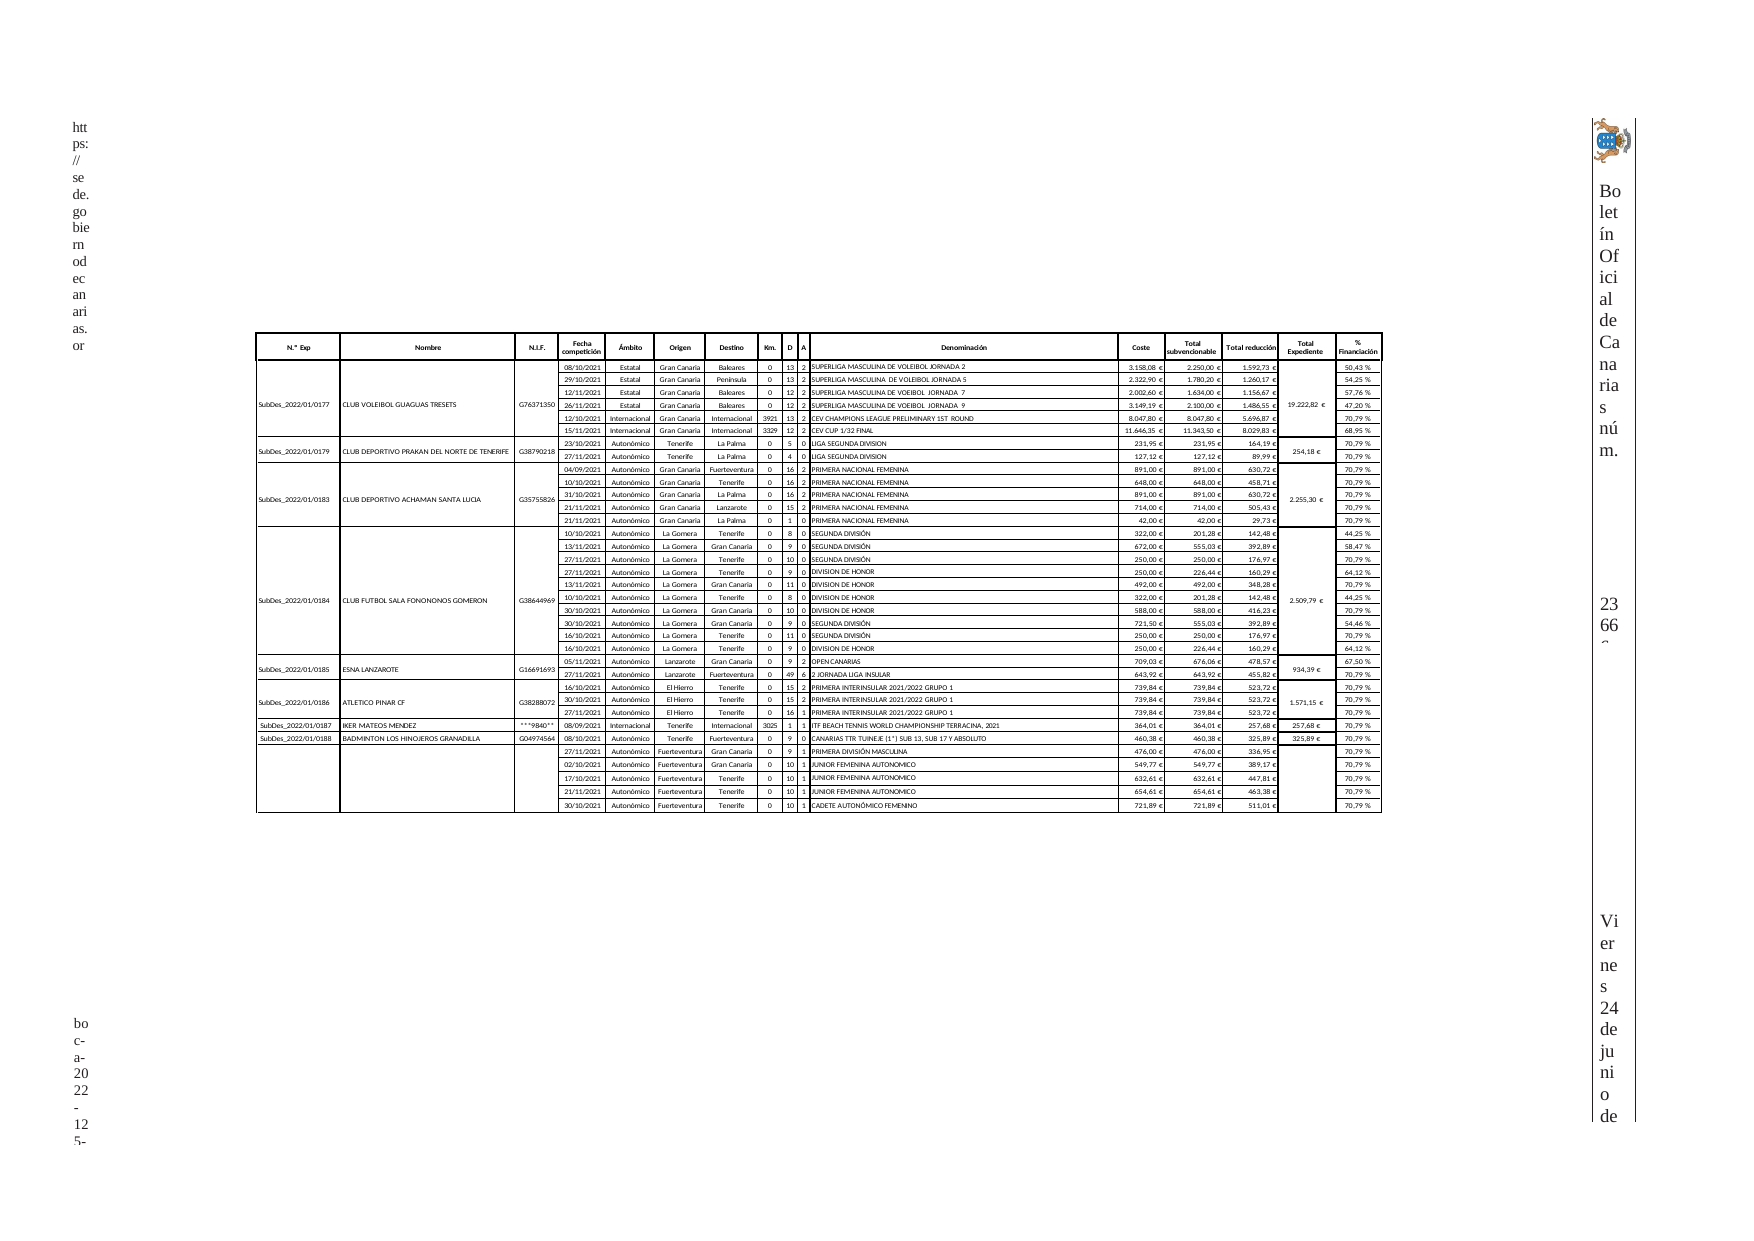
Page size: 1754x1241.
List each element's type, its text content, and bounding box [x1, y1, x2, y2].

table_cell Autonómico [606, 693, 654, 705]
table_cell Estatal [606, 386, 654, 397]
table_cell 21/11/2021 [559, 786, 605, 798]
table_cell La Gomera [655, 552, 704, 564]
table_cell G38644969 [515, 527, 558, 654]
table_cell Internacional [705, 411, 757, 423]
table_cell 5.696,87 € [1223, 411, 1277, 423]
table_cell 89,99 € [1223, 450, 1277, 462]
table_cell 2 [798, 655, 809, 667]
table_cell 1.260,17 € [1223, 373, 1277, 385]
table_cell PRIMERA INTERINSULAR 2021/2022 GRUPO 1 [811, 706, 1118, 718]
table_cell Autonómico [606, 706, 654, 718]
table_cell 64,12 % [1337, 641, 1381, 654]
table_cell SEGUNDA DIVISIÓN [811, 616, 1118, 628]
table_cell 9 [783, 732, 797, 743]
table_cell Gran Canaria [705, 745, 757, 757]
table_cell 714,00 € [1165, 501, 1222, 513]
table_cell La Gomera [655, 604, 704, 615]
text 23666 [1600, 592, 1623, 642]
table_cell Gran Canaria [655, 424, 704, 436]
table_cell PRIMERA NACIONAL FEMENINA [811, 501, 1118, 513]
table_cell JUNIOR FEMENINA AUTONOMICO [811, 758, 1118, 771]
table_cell 2 [798, 373, 809, 385]
table_cell 0 [798, 552, 809, 564]
table_cell 250,00 € [1165, 629, 1222, 641]
table_cell 10 [783, 799, 797, 812]
table_cell 70,79 % [1337, 500, 1381, 513]
table_cell Fuerteventura [655, 799, 704, 812]
table_cell SUPERLIGA MASCULINA DE VOLEIBOL JORNADA 5 [811, 373, 1118, 385]
table_cell Autonómico [606, 488, 654, 500]
table_cell 27/11/2021 [559, 565, 605, 577]
table_cell Gran Canaria [705, 616, 757, 628]
table_cell 478,57 € [1223, 655, 1277, 667]
table_cell 30/10/2021 [559, 693, 605, 705]
table_cell Lanzarote [705, 501, 757, 513]
table_cell 70,79 % [1337, 487, 1381, 500]
table_cell Autonómico [606, 745, 654, 757]
table_cell 42,00 € [1165, 514, 1222, 526]
table_cell Península [705, 373, 757, 385]
table_cell 8.029,83 € [1223, 424, 1277, 436]
table_cell 16 [783, 463, 797, 474]
table_cell 336,95 € [1223, 745, 1277, 757]
table_cell ITF BEACH TENNIS WORLD CHAMPIONSHIP TERRACINA, 2021 [811, 719, 1118, 731]
table_cell La Gomera [655, 565, 704, 577]
table_cell 714,00 € [1119, 501, 1164, 513]
table_cell 26/11/2021 [559, 399, 605, 410]
table_cell 3.158,08 € [1119, 361, 1164, 372]
table_cell 555,03 € [1165, 616, 1222, 628]
table_cell Estatal [606, 361, 654, 372]
table_cell 16 [783, 475, 797, 487]
table_cell 27/11/2021 [559, 668, 605, 679]
table_cell Autonómico [606, 629, 654, 641]
table_cell PRIMERA INTERINSULAR 2021/2022 GRUPO 1 [811, 680, 1118, 692]
table_cell 0 [758, 706, 782, 718]
table_cell 16/10/2021 [559, 680, 605, 692]
table_cell Baleares [705, 361, 757, 372]
table_cell 0 [758, 552, 782, 564]
table_cell 08/10/2021 [559, 732, 605, 743]
table_cell SubDes_2022/01/0183 [257, 463, 339, 526]
table_cell 13 [783, 373, 797, 385]
table_cell 676,06 € [1165, 655, 1222, 667]
table_cell Autonómico [606, 799, 654, 812]
table_cell 0 [758, 642, 782, 654]
table_cell 463,38 € [1223, 786, 1277, 798]
table_cell 9 [783, 565, 797, 577]
table_cell 643,92 € [1119, 668, 1164, 679]
table_cell SubDes_2022/01/0186 [257, 680, 339, 718]
table_cell Tenerife [705, 772, 757, 784]
table_cell 739,84 € [1165, 706, 1222, 718]
table_cell G38790218 [515, 437, 558, 462]
table_cell Fuerteventura [655, 758, 704, 771]
table_cell 322,00 € [1119, 527, 1164, 538]
table_cell Estatal [606, 399, 654, 410]
table_cell 27/11/2021 [559, 706, 605, 718]
table_cell 250,00 € [1119, 629, 1164, 641]
table_header Destino [706, 334, 757, 359]
table_cell 0 [758, 772, 782, 784]
table_cell G76371350 [515, 361, 558, 436]
table_cell 21/11/2021 [559, 501, 605, 513]
table_cell 57,76 % [1337, 385, 1381, 397]
table_cell 0 [758, 758, 782, 771]
table_cell CLUB DEPORTIVO ACHAMAN SANTA LUCIA [341, 463, 514, 526]
table_cell Autonómico [606, 578, 654, 590]
table_cell 250,00 € [1119, 552, 1164, 564]
table_cell 11 [783, 578, 797, 590]
table_cell 0 [798, 591, 809, 602]
table_cell Tenerife [705, 680, 757, 692]
table_cell 2.322,90 € [1119, 373, 1164, 385]
table_cell 70,79 % [1337, 731, 1381, 743]
table_cell 54,46 % [1337, 615, 1381, 628]
table_cell 0 [798, 450, 809, 462]
table_cell 721,89 € [1119, 799, 1164, 812]
table_cell 176,97 € [1223, 629, 1277, 641]
table_cell 0 [798, 642, 809, 654]
table_cell 27/11/2021 [559, 552, 605, 564]
table_cell 2 [798, 693, 809, 705]
table_cell ***9840** [515, 719, 558, 731]
table_cell 458,71 € [1223, 475, 1277, 487]
table_cell CLUB VOLEIBOL GUAGUAS TRESETS [341, 361, 514, 436]
table_cell Tenerife [705, 552, 757, 564]
table_cell 1 [798, 758, 809, 771]
table_cell Gran Canaria [655, 488, 704, 500]
table_cell 630,72 € [1223, 488, 1277, 500]
table_cell 364,01 € [1165, 719, 1222, 731]
table_cell Autonómico [606, 772, 654, 784]
table_header Fecha competición [559, 334, 604, 359]
table_cell La Gomera [655, 527, 704, 538]
table_cell La Palma [705, 488, 757, 500]
table_cell Tenerife [705, 591, 757, 602]
table_cell Internacional [606, 424, 654, 436]
table_cell CEV CHAMPIONS LEAGUE PRELIMINARY 1ST ROUND [811, 411, 1118, 423]
text https://sede.gobiernodecanarias.org/boc [72, 118, 91, 353]
table_cell Internacional [606, 719, 654, 731]
table_cell 12 [783, 399, 797, 410]
table_cell Autonómico [606, 616, 654, 628]
table_cell 164,19 € [1223, 437, 1277, 449]
table_cell 13/11/2021 [559, 578, 605, 590]
text Viernes 24 de junio de 2022 [1600, 910, 1623, 1124]
table_cell Autonómico [606, 540, 654, 551]
table_cell 523,72 € [1223, 706, 1277, 718]
table_cell 0 [758, 373, 782, 385]
table_cell 13 [783, 411, 797, 423]
table_cell 9 [783, 642, 797, 654]
table_cell SUPERLIGA MASCULINA DE VOLEIBOL JORNADA 2 [811, 361, 1118, 372]
table_cell 30/10/2021 [559, 799, 605, 812]
table_cell [257, 745, 339, 812]
table_cell 70,79 % [1337, 513, 1381, 526]
table_cell 70,79 % [1337, 757, 1381, 771]
table_cell Gran Canaria [705, 578, 757, 590]
table_cell 630,72 € [1223, 463, 1277, 474]
table_cell Gran Canaria [705, 758, 757, 771]
table_cell 70,79 % [1337, 577, 1381, 590]
table_cell Baleares [705, 399, 757, 410]
table_cell Internacional [606, 411, 654, 423]
table_cell 250,00 € [1119, 565, 1164, 577]
table_cell 10 [783, 758, 797, 771]
table_cell PRIMERA NACIONAL FEMENINA [811, 475, 1118, 487]
table_cell 250,00 € [1165, 552, 1222, 564]
table_cell La Palma [705, 450, 757, 462]
table_cell 0 [758, 565, 782, 577]
table_cell CANARIAS TTR TUINEJE (1*) SUB 13, SUB 17 Y ABSOLUTO [811, 732, 1118, 743]
table_cell Autonómico [606, 758, 654, 771]
table_cell Tenerife [705, 527, 757, 538]
table_cell 0 [758, 463, 782, 474]
table_cell Gran Canaria [655, 475, 704, 487]
table_cell 9 [783, 540, 797, 551]
table_cell 0 [798, 604, 809, 615]
table_cell 70,79 % [1337, 474, 1381, 487]
table_cell 1 [798, 772, 809, 784]
table_cell OPEN CANARIAS [811, 655, 1118, 667]
table_cell Tenerife [655, 437, 704, 449]
text Boletín Oficial de Canarias núm. 125 [1599, 180, 1622, 462]
table_cell 2 [798, 475, 809, 487]
table_cell 0 [758, 732, 782, 743]
table_cell 0 [758, 475, 782, 487]
table_cell La Gomera [655, 578, 704, 590]
table_cell SubDes_2022/01/0185 [257, 655, 339, 679]
table_header Ámbito [606, 334, 653, 359]
table_cell 0 [758, 786, 782, 798]
table_cell 70,79 % [1337, 718, 1381, 731]
table_cell 68,95 % [1337, 423, 1381, 436]
table_cell DIVISION DE HONOR [811, 642, 1118, 654]
table_cell 160,29 € [1223, 642, 1277, 654]
table_header Total reducción [1223, 334, 1277, 359]
table_cell [341, 745, 514, 812]
table_cell 70,79 % [1337, 667, 1381, 679]
table_cell 523,72 € [1223, 680, 1277, 692]
table_cell 231,95 € [1119, 437, 1164, 449]
table_cell La Gomera [655, 616, 704, 628]
table_cell SubDes_2022/01/0177 [257, 360, 339, 436]
table_cell 2 JORNADA LIGA INSULAR [811, 668, 1118, 679]
table_cell Gran Canaria [705, 655, 757, 667]
table_cell PRIMERA NACIONAL FEMENINA [811, 463, 1118, 474]
table_cell Tenerife [705, 629, 757, 641]
table_cell 0 [798, 540, 809, 551]
table_header Coste [1119, 334, 1164, 359]
table_cell 13/11/2021 [559, 540, 605, 551]
table_cell El Hierro [655, 680, 704, 692]
table_cell 70,79 % [1337, 785, 1381, 798]
table_cell 1 [798, 719, 809, 731]
table_cell Tenerife [655, 732, 704, 743]
table_cell 0 [758, 591, 782, 602]
table_cell 1.780,20 € [1165, 373, 1222, 385]
table_cell 21/11/2021 [559, 514, 605, 526]
table_cell 1 [783, 514, 797, 526]
table_cell 455,82 € [1223, 668, 1277, 679]
table_cell Gran Canaria [655, 501, 704, 513]
table_cell 2 [798, 488, 809, 500]
table_cell 8.047,80 € [1119, 411, 1164, 423]
table_cell 1.592,73 € [1223, 361, 1277, 372]
table_cell Tenerife [705, 642, 757, 654]
table_cell 392,89 € [1223, 540, 1277, 551]
table_cell SubDes_2022/01/0188 [257, 732, 339, 743]
table_cell 891,00 € [1165, 488, 1222, 500]
table_cell CLUB FUTBOL SALA FONONONOS GOMERON [341, 527, 514, 654]
table_cell 721,89 € [1165, 799, 1222, 812]
table_cell DIVISION DE HONOR [811, 565, 1118, 577]
table_cell 64,12 % [1337, 564, 1381, 577]
table_cell 47,20 % [1337, 398, 1381, 410]
table_cell 04/09/2021 [559, 463, 605, 474]
table_cell Gran Canaria [655, 373, 704, 385]
table_header Nombre [341, 334, 514, 359]
table_cell 70,79 % [1337, 436, 1381, 449]
table_cell G04974564 [515, 732, 558, 743]
table_cell JUNIOR FEMENINA AUTONOMICO [811, 786, 1118, 798]
table_cell Tenerife [705, 706, 757, 718]
table_cell Gran Canaria [705, 540, 757, 551]
table_cell 17/10/2021 [559, 772, 605, 784]
table_cell 05/11/2021 [559, 655, 605, 667]
table_cell Autonómico [606, 668, 654, 679]
table_cell LIGA SEGUNDA DIVISION [811, 450, 1118, 462]
table_cell 654,61 € [1119, 786, 1164, 798]
table_cell 2.255,30 € [1279, 464, 1335, 526]
table_cell 70,79 % [1337, 628, 1381, 641]
table_cell 2.509,79 € [1279, 528, 1335, 654]
table_cell 505,43 € [1223, 501, 1277, 513]
table_cell 632,61 € [1119, 772, 1164, 784]
table_cell 709,03 € [1119, 655, 1164, 667]
table_cell 27/11/2021 [559, 450, 605, 462]
table_cell 2.100,00 € [1165, 399, 1222, 410]
table_cell 0 [798, 616, 809, 628]
table_cell BADMINTON LOS HINOJEROS GRANADILLA [341, 732, 514, 743]
table_cell Autonómico [606, 732, 654, 743]
table_cell Estatal [606, 373, 654, 385]
table_cell SEGUNDA DIVISIÓN [811, 540, 1118, 551]
table_cell 3025 [758, 719, 782, 731]
table_cell 511,01 € [1223, 799, 1277, 812]
table_cell 0 [758, 655, 782, 667]
table_cell Gran Canaria [655, 463, 704, 474]
table_cell Autonómico [606, 527, 654, 538]
table_cell 2.002,60 € [1119, 386, 1164, 397]
table_cell 08/10/2021 [559, 361, 605, 372]
table_cell JUNIOR FEMENINA AUTONOMICO [811, 772, 1118, 784]
table_cell 16 [783, 706, 797, 718]
table_cell 127,12 € [1119, 450, 1164, 462]
table_cell Fuerteventura [705, 732, 757, 743]
table_cell 4 [783, 450, 797, 462]
table_cell Lanzarote [655, 668, 704, 679]
table_cell 0 [758, 578, 782, 590]
table_cell 15 [783, 693, 797, 705]
table_cell DIVISION DE HONOR [811, 591, 1118, 602]
table_cell 3.149,19 € [1119, 399, 1164, 410]
table_cell Tenerife [655, 450, 704, 462]
table_cell La Palma [705, 437, 757, 449]
table_cell 201,28 € [1165, 527, 1222, 538]
table_cell 891,00 € [1119, 463, 1164, 474]
table_cell 0 [758, 361, 782, 372]
table_cell Gran Canaria [655, 386, 704, 397]
table_cell 392,89 € [1223, 616, 1277, 628]
table_cell 2.250,00 € [1165, 361, 1222, 372]
table_cell PRIMERA NACIONAL FEMENINA [811, 514, 1118, 526]
table_cell 30/10/2021 [559, 604, 605, 615]
table_cell SEGUNDA DIVISIÓN [811, 527, 1118, 538]
table_cell 30/10/2021 [559, 616, 605, 628]
table_cell SubDes_2022/01/0187 [257, 719, 339, 731]
table_cell 739,84 € [1165, 680, 1222, 692]
table_cell SubDes_2022/01/0184 [257, 527, 339, 654]
table_cell 10 [783, 772, 797, 784]
table_cell 0 [758, 745, 782, 757]
table_cell 16 [783, 488, 797, 500]
table_cell 23/10/2021 [559, 437, 605, 449]
table_cell [1279, 746, 1335, 812]
table_cell Baleares [705, 386, 757, 397]
table_cell 1 [798, 706, 809, 718]
table_cell 0 [758, 527, 782, 538]
table_cell 250,00 € [1119, 642, 1164, 654]
table_cell IKER MATEOS MENDEZ [341, 719, 514, 731]
table_cell 10 [783, 552, 797, 564]
table_cell 226,44 € [1165, 565, 1222, 577]
table_cell 70,79 % [1337, 705, 1381, 718]
table_cell 160,29 € [1223, 565, 1277, 577]
table_cell Autonómico [606, 501, 654, 513]
table_cell 891,00 € [1119, 488, 1164, 500]
table_cell 70,79 % [1337, 410, 1381, 423]
table_cell Tenerife [705, 786, 757, 798]
table_cell 588,00 € [1119, 604, 1164, 615]
table_cell G16691693 [515, 655, 558, 679]
table_cell 257,68 € [1279, 720, 1335, 731]
table_cell Autonómico [606, 591, 654, 602]
table_cell 11.343,50 € [1165, 424, 1222, 436]
table_cell Tenerife [705, 475, 757, 487]
table_cell 325,89 € [1279, 733, 1335, 743]
table_cell 2 [798, 361, 809, 372]
table_cell Tenerife [705, 565, 757, 577]
table_cell 460,38 € [1119, 732, 1164, 743]
table_cell SEGUNDA DIVISIÓN [811, 629, 1118, 641]
table_cell 1.634,00 € [1165, 386, 1222, 397]
table_cell PRIMERA NACIONAL FEMENINA [811, 488, 1118, 500]
table_cell 416,23 € [1223, 604, 1277, 615]
table_cell 11 [783, 629, 797, 641]
table_cell 11.646,35 € [1119, 424, 1164, 436]
table_cell Autonómico [606, 437, 654, 449]
table_cell 10 [783, 604, 797, 615]
table_cell 257,68 € [1223, 719, 1277, 731]
table_cell Autonómico [606, 552, 654, 564]
table_cell 0 [758, 680, 782, 692]
table_cell 70,79 % [1337, 603, 1381, 615]
table_cell 10/10/2021 [559, 527, 605, 538]
table_cell Gran Canaria [655, 514, 704, 526]
table_cell 0 [758, 399, 782, 410]
table_cell Autonómico [606, 463, 654, 474]
table_header D [783, 334, 797, 359]
table_header Total Expediente [1279, 334, 1335, 359]
table_cell 0 [758, 450, 782, 462]
table_cell 0 [758, 386, 782, 397]
table_cell 672,00 € [1119, 540, 1164, 551]
table_cell 739,84 € [1165, 693, 1222, 705]
table_cell SUPERLIGA MASCULINA DE VOEIBOL JORNADA 9 [811, 399, 1118, 410]
table_cell 42,00 € [1119, 514, 1164, 526]
table_cell Tenerife [705, 799, 757, 812]
table_cell 13 [783, 361, 797, 372]
table_cell 15 [783, 680, 797, 692]
table_cell Autonómico [606, 680, 654, 692]
table_cell La Palma [705, 514, 757, 526]
table_header Origen [655, 334, 704, 359]
table_cell 0 [798, 565, 809, 577]
table_cell 3921 [758, 411, 782, 423]
table_cell 70,79 % [1337, 744, 1381, 757]
table_cell 654,61 € [1165, 786, 1222, 798]
table_cell Internacional [705, 424, 757, 436]
table_cell 364,01 € [1119, 719, 1164, 731]
table_cell Fuerteventura [655, 772, 704, 784]
table_cell 492,00 € [1165, 578, 1222, 590]
table_cell 44,25 % [1337, 526, 1381, 538]
table_cell G38288072 [515, 680, 558, 718]
table_cell 0 [758, 437, 782, 449]
table_cell LIGA SEGUNDA DIVISION [811, 437, 1118, 449]
table_cell 891,00 € [1165, 463, 1222, 474]
table_cell CEV CUP 1/32 FINAL [811, 424, 1118, 436]
table_cell 648,00 € [1165, 475, 1222, 487]
table_cell 70,79 % [1337, 771, 1381, 784]
table_cell 588,00 € [1165, 604, 1222, 615]
table_cell Fuerteventura [705, 463, 757, 474]
table_cell 10/10/2021 [559, 475, 605, 487]
table_cell 29,73 € [1223, 514, 1277, 526]
table_cell 70,79 % [1337, 679, 1381, 692]
table_cell Fuerteventura [655, 786, 704, 798]
table_cell 15 [783, 501, 797, 513]
table_cell 460,38 € [1165, 732, 1222, 743]
table_cell 49 [783, 668, 797, 679]
table_cell El Hierro [655, 693, 704, 705]
table_cell 70,79 % [1337, 462, 1381, 474]
table_cell 12 [783, 386, 797, 397]
picture [1594, 118, 1631, 163]
table_cell 0 [758, 693, 782, 705]
table_cell Autonómico [606, 450, 654, 462]
table_cell 643,92 € [1165, 668, 1222, 679]
table_cell 226,44 € [1165, 642, 1222, 654]
table_cell 0 [798, 527, 809, 538]
table_cell 231,95 € [1165, 437, 1222, 449]
table_cell 58,47 % [1337, 539, 1381, 551]
table_cell 12/11/2021 [559, 386, 605, 397]
table_cell 0 [758, 616, 782, 628]
table_cell 10/10/2021 [559, 591, 605, 602]
table_cell 2 [798, 411, 809, 423]
table_cell 934,39 € [1279, 656, 1335, 679]
table_cell 1 [783, 719, 797, 731]
table_cell Autonómico [606, 604, 654, 615]
table_cell 70,79 % [1337, 692, 1381, 705]
table_cell 70,79 % [1337, 551, 1381, 564]
table_cell G35755826 [515, 463, 558, 526]
table_cell SEGUNDA DIVISIÓN [811, 552, 1118, 564]
table_cell Gran Canaria [655, 411, 704, 423]
table_cell 254,18 € [1279, 438, 1335, 462]
table_cell 16/10/2021 [559, 629, 605, 641]
table_cell 2 [798, 424, 809, 436]
table_cell 6 [798, 668, 809, 679]
table_cell 1 [798, 786, 809, 798]
table_cell 44,25 % [1337, 590, 1381, 602]
table_cell Gran Canaria [705, 604, 757, 615]
table_cell 0 [758, 514, 782, 526]
table_cell La Gomera [655, 642, 704, 654]
table_cell 0 [758, 501, 782, 513]
table_cell 476,00 € [1165, 745, 1222, 757]
table_cell 2 [798, 386, 809, 397]
table_cell 50,43 % [1337, 359, 1381, 372]
table_cell 0 [758, 488, 782, 500]
table_header Total subvencionable [1166, 334, 1221, 359]
table_cell 0 [758, 629, 782, 641]
table_cell 739,84 € [1119, 706, 1164, 718]
table_cell Internacional [705, 719, 757, 731]
table_cell 176,97 € [1223, 552, 1277, 564]
table_cell Autonómico [606, 642, 654, 654]
table_cell 201,28 € [1165, 591, 1222, 602]
table_cell 1.156,67 € [1223, 386, 1277, 397]
table_cell Tenerife [705, 693, 757, 705]
table_cell Gran Canaria [655, 399, 704, 410]
table_cell 492,00 € [1119, 578, 1164, 590]
table_cell DIVISION DE HONOR [811, 604, 1118, 615]
table_cell 1.486,55 € [1223, 399, 1277, 410]
table_header N.º Exp [257, 334, 339, 359]
table_cell DIVISION DE HONOR [811, 578, 1118, 590]
table_cell 127,12 € [1165, 450, 1222, 462]
table_cell 0 [758, 604, 782, 615]
table_cell 70,79 % [1337, 449, 1381, 462]
table_cell 31/10/2021 [559, 488, 605, 500]
table_cell 0 [798, 629, 809, 641]
table_cell 8.047,80 € [1165, 411, 1222, 423]
table_cell Gran Canaria [655, 361, 704, 372]
table_cell 476,00 € [1119, 745, 1164, 757]
table_cell El Hierro [655, 706, 704, 718]
table_header Km. [759, 334, 781, 359]
table_cell 549,77 € [1119, 758, 1164, 771]
table_cell PRIMERA INTERINSULAR 2021/2022 GRUPO 1 [811, 693, 1118, 705]
table_cell 0 [758, 540, 782, 551]
table_cell Autonómico [606, 514, 654, 526]
table_cell 70,79 % [1337, 798, 1381, 812]
table_cell 15/11/2021 [559, 424, 605, 436]
table_header % Financiación [1337, 334, 1381, 359]
table_cell SubDes_2022/01/0179 [257, 437, 339, 462]
table_cell 29/10/2021 [559, 373, 605, 385]
table_cell 648,00 € [1119, 475, 1164, 487]
table_cell Lanzarote [655, 655, 704, 667]
table_cell 9 [783, 616, 797, 628]
table_cell CLUB DEPORTIVO PRAKAN DEL NORTE DE TENERIFE [341, 437, 514, 462]
table_cell 1.571,15 € [1279, 681, 1335, 718]
table_cell 2 [798, 680, 809, 692]
table_cell 447,81 € [1223, 772, 1277, 784]
table_cell 08/09/2021 [559, 719, 605, 731]
table_cell 0 [798, 437, 809, 449]
table_cell 739,84 € [1119, 680, 1164, 692]
table_cell ATLETICO PINAR CF [341, 680, 514, 718]
table_cell 12 [783, 424, 797, 436]
table_cell 0 [758, 799, 782, 812]
table_cell Fuerteventura [655, 745, 704, 757]
table_header A [799, 334, 809, 359]
table_cell 322,00 € [1119, 591, 1164, 602]
table_cell 02/10/2021 [559, 758, 605, 771]
table_cell 2 [798, 399, 809, 410]
table_cell 0 [758, 668, 782, 679]
table_cell 348,28 € [1223, 578, 1277, 590]
table_cell 739,84 € [1119, 693, 1164, 705]
table_cell 0 [798, 732, 809, 743]
table_cell Autonómico [606, 786, 654, 798]
table_cell 2 [798, 463, 809, 474]
table_cell La Gomera [655, 591, 704, 602]
table_cell Autonómico [606, 655, 654, 667]
table_cell 721,50 € [1119, 616, 1164, 628]
table_cell 8 [783, 527, 797, 538]
table_cell 389,17 € [1223, 758, 1277, 771]
table_cell Autonómico [606, 475, 654, 487]
table_cell La Gomera [655, 629, 704, 641]
table_cell [515, 745, 558, 812]
table_cell Tenerife [655, 719, 704, 731]
table_cell 12/10/2021 [559, 411, 605, 423]
table_cell 3329 [758, 424, 782, 436]
table_cell 10 [783, 786, 797, 798]
table_cell 2 [798, 501, 809, 513]
table_cell 19.222,82 € [1279, 361, 1335, 436]
table_cell Autonómico [606, 565, 654, 577]
table_cell 8 [783, 591, 797, 602]
table_cell 0 [798, 514, 809, 526]
table_cell 523,72 € [1223, 693, 1277, 705]
table_cell 9 [783, 655, 797, 667]
table_cell 632,61 € [1165, 772, 1222, 784]
table_cell CADETE AUTONÓMICO FEMENINO [811, 799, 1118, 812]
table_cell 142,48 € [1223, 591, 1277, 602]
table_cell PRIMERA DIVISIÓN MASCULINA [811, 745, 1118, 757]
table_cell 142,48 € [1223, 527, 1277, 538]
table_cell 1 [798, 799, 809, 812]
table_cell 5 [783, 437, 797, 449]
table_cell 0 [798, 578, 809, 590]
table_cell 67,50 % [1337, 654, 1381, 667]
table_cell 27/11/2021 [559, 745, 605, 757]
table_cell 54,25 % [1337, 372, 1381, 385]
table_cell SUPERLIGA MASCULINA DE VOEIBOL JORNADA 7 [811, 386, 1118, 397]
table_cell 555,03 € [1165, 540, 1222, 551]
table_cell 1 [798, 745, 809, 757]
table_cell 549,77 € [1165, 758, 1222, 771]
table_cell 9 [783, 745, 797, 757]
table_cell La Gomera [655, 540, 704, 551]
table_header N.I.F. [516, 334, 557, 359]
table_cell 16/10/2021 [559, 642, 605, 654]
table_header Denominación [811, 334, 1117, 359]
text boc-a-2022-125-2109 [74, 1015, 92, 1145]
table_cell 325,89 € [1223, 732, 1277, 743]
table_cell Fuerteventura [705, 668, 757, 679]
table_cell ESNA LANZAROTE [341, 655, 514, 679]
